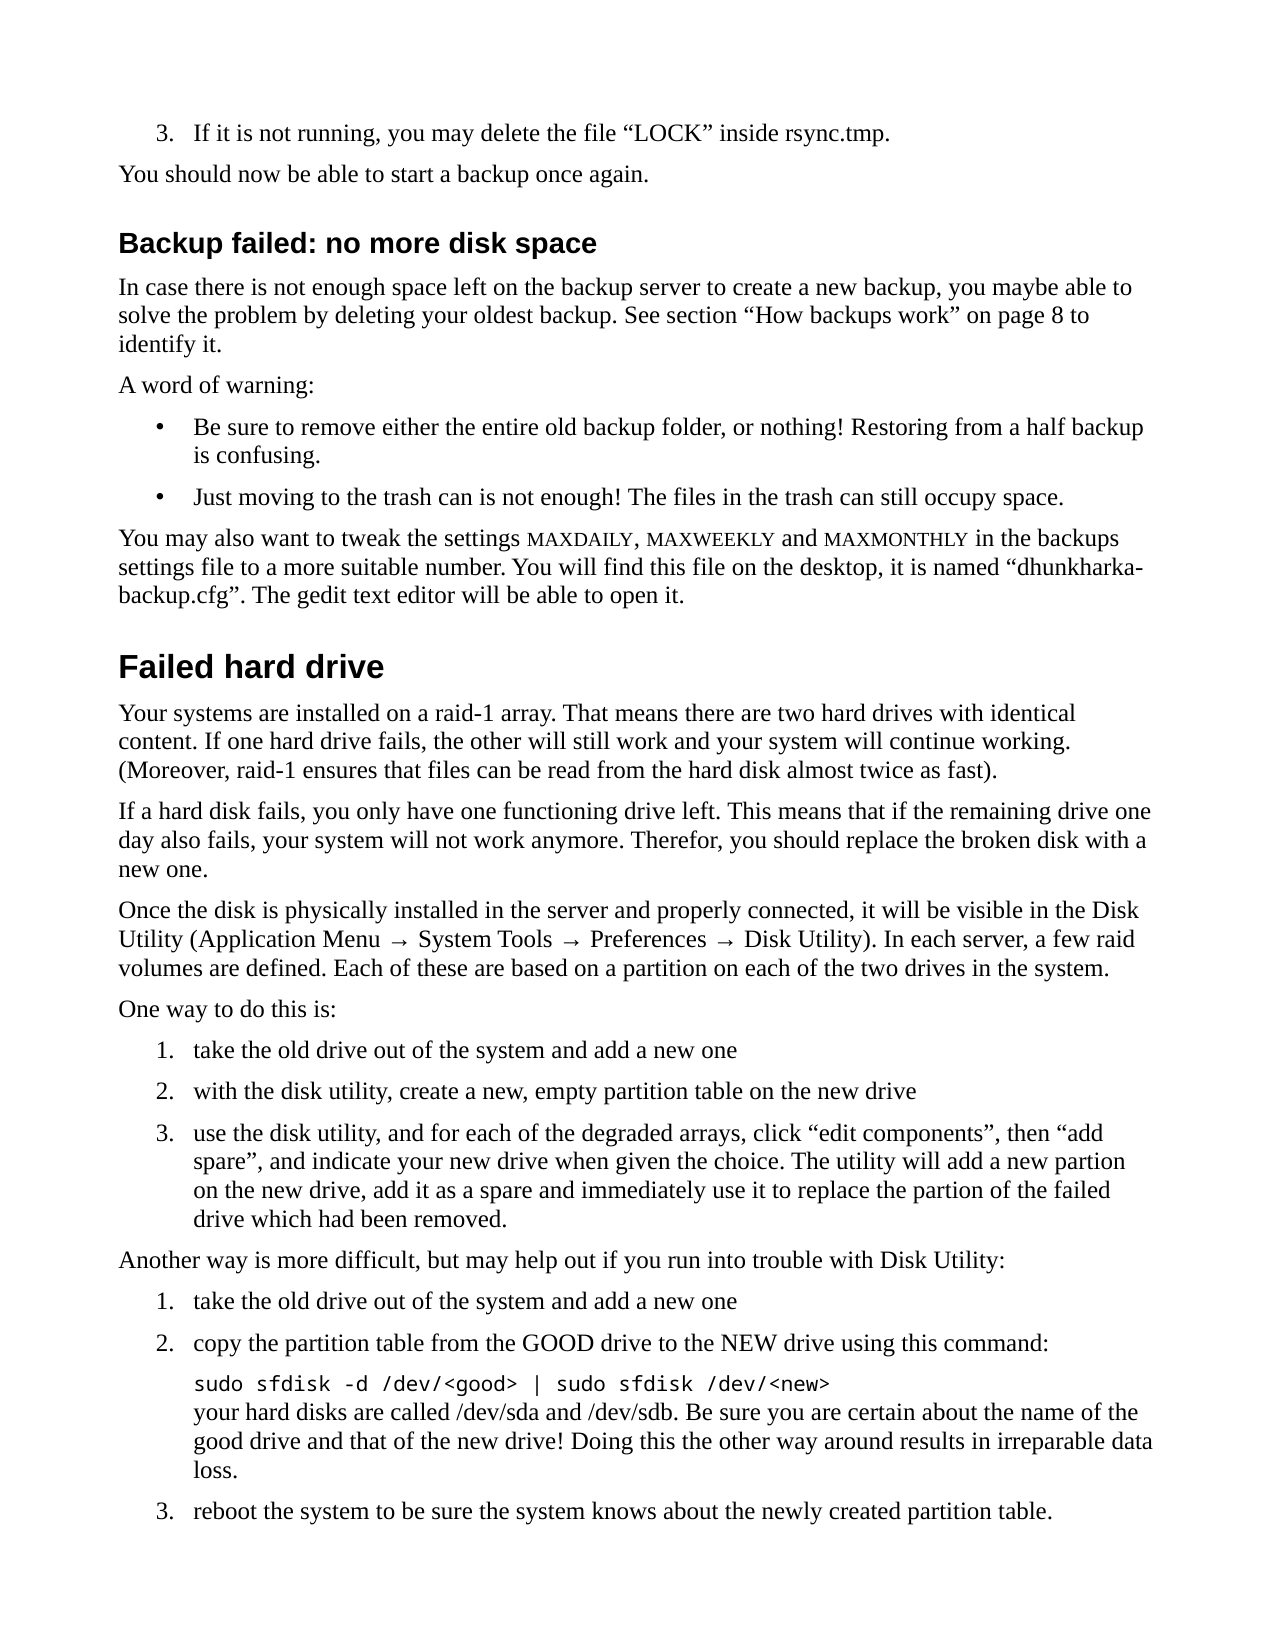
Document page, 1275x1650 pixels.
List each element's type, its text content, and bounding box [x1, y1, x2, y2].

text Another way is more difficult, but may help out if you run into trouble with Disk Utility: [118, 1245, 1157, 1274]
text If a hard disk fails, you only have one functioning drive left. This means that if the remaining drive one day also fails, your system will not work anymore. Therefor, you should replace the broken disk with a new one. [118, 796, 1157, 883]
list take the old drive out of the system and add a new one [156, 1286, 1157, 1315]
list use the disk utility, and for each of the degraded arrays, click “edit components”, then “add spare”, and indicate your new drive when given the choice. The utility will add a new partion on the new drive, add it as a spare and immediately use it to replace the partion of the failed drive which had been removed. [156, 1118, 1157, 1233]
subtitle Failed hard drive [118, 647, 1157, 685]
text Your systems are installed on a raid-1 array. That means there are two hard drives with identical content. If one hard drive fails, the other will still work and your system will continue working. (Moreover, raid-1 ensures that files can be read from the hard disk almost twice as fast). [118, 698, 1157, 784]
list your hard disks are called /dev/sda and /dev/sdb. Be sure you are certain about the name of the good drive and that of the new drive! Doing this the other way around results in irreparable data loss. [156, 1397, 1157, 1483]
list sudo sfdisk -d /dev/<good> | sudo sfdisk /dev/<new> [156, 1369, 1157, 1397]
text You should now be able to start a backup once again. [118, 159, 1157, 188]
list If it is not running, you may delete the file “LOCK” inside rsync.tmp. [156, 118, 1157, 147]
list with the disk utility, create a new, empty partition table on the new drive [156, 1076, 1157, 1105]
list reboot the system to be sure the system knows about the newly created partition table. [156, 1496, 1157, 1525]
text One way to do this is: [118, 994, 1157, 1023]
list Be sure to remove either the entire old backup folder, or nothing! Restoring from a half backup is confusing. [156, 412, 1157, 469]
subtitle Backup failed: no more disk space [118, 226, 1157, 259]
text Once the disk is physically installed in the server and properly connected, it will be visible in the Disk Utility (Application Menu → System Tools → Preferences → Disk Utility). In each server, a few raid volumes are defined. Each of these are based on a partition on each of the two drives in the system. [118, 895, 1157, 981]
text You may also want to tweak the settings maxdaily, maxweekly and maxmonthly in the backups settings file to a more suitable number. You will find this file on the desktop, it is named “dhunkharka-backup.cfg”. The gedit text editor will be able to open it. [118, 523, 1157, 609]
list take the old drive out of the system and add a new one [156, 1035, 1157, 1064]
list Just moving to the trash can is not enough! The files in the trash can still occupy space. [156, 482, 1157, 510]
text A word of warning: [118, 370, 1157, 399]
list copy the partition table from the GOOD drive to the NEW drive using this command: [156, 1328, 1157, 1356]
text In case there is not enough space left on the backup server to create a new backup, you maybe able to solve the problem by deleting your oldest backup. See section “How backups work” on page 7 to identify it. [118, 272, 1157, 358]
